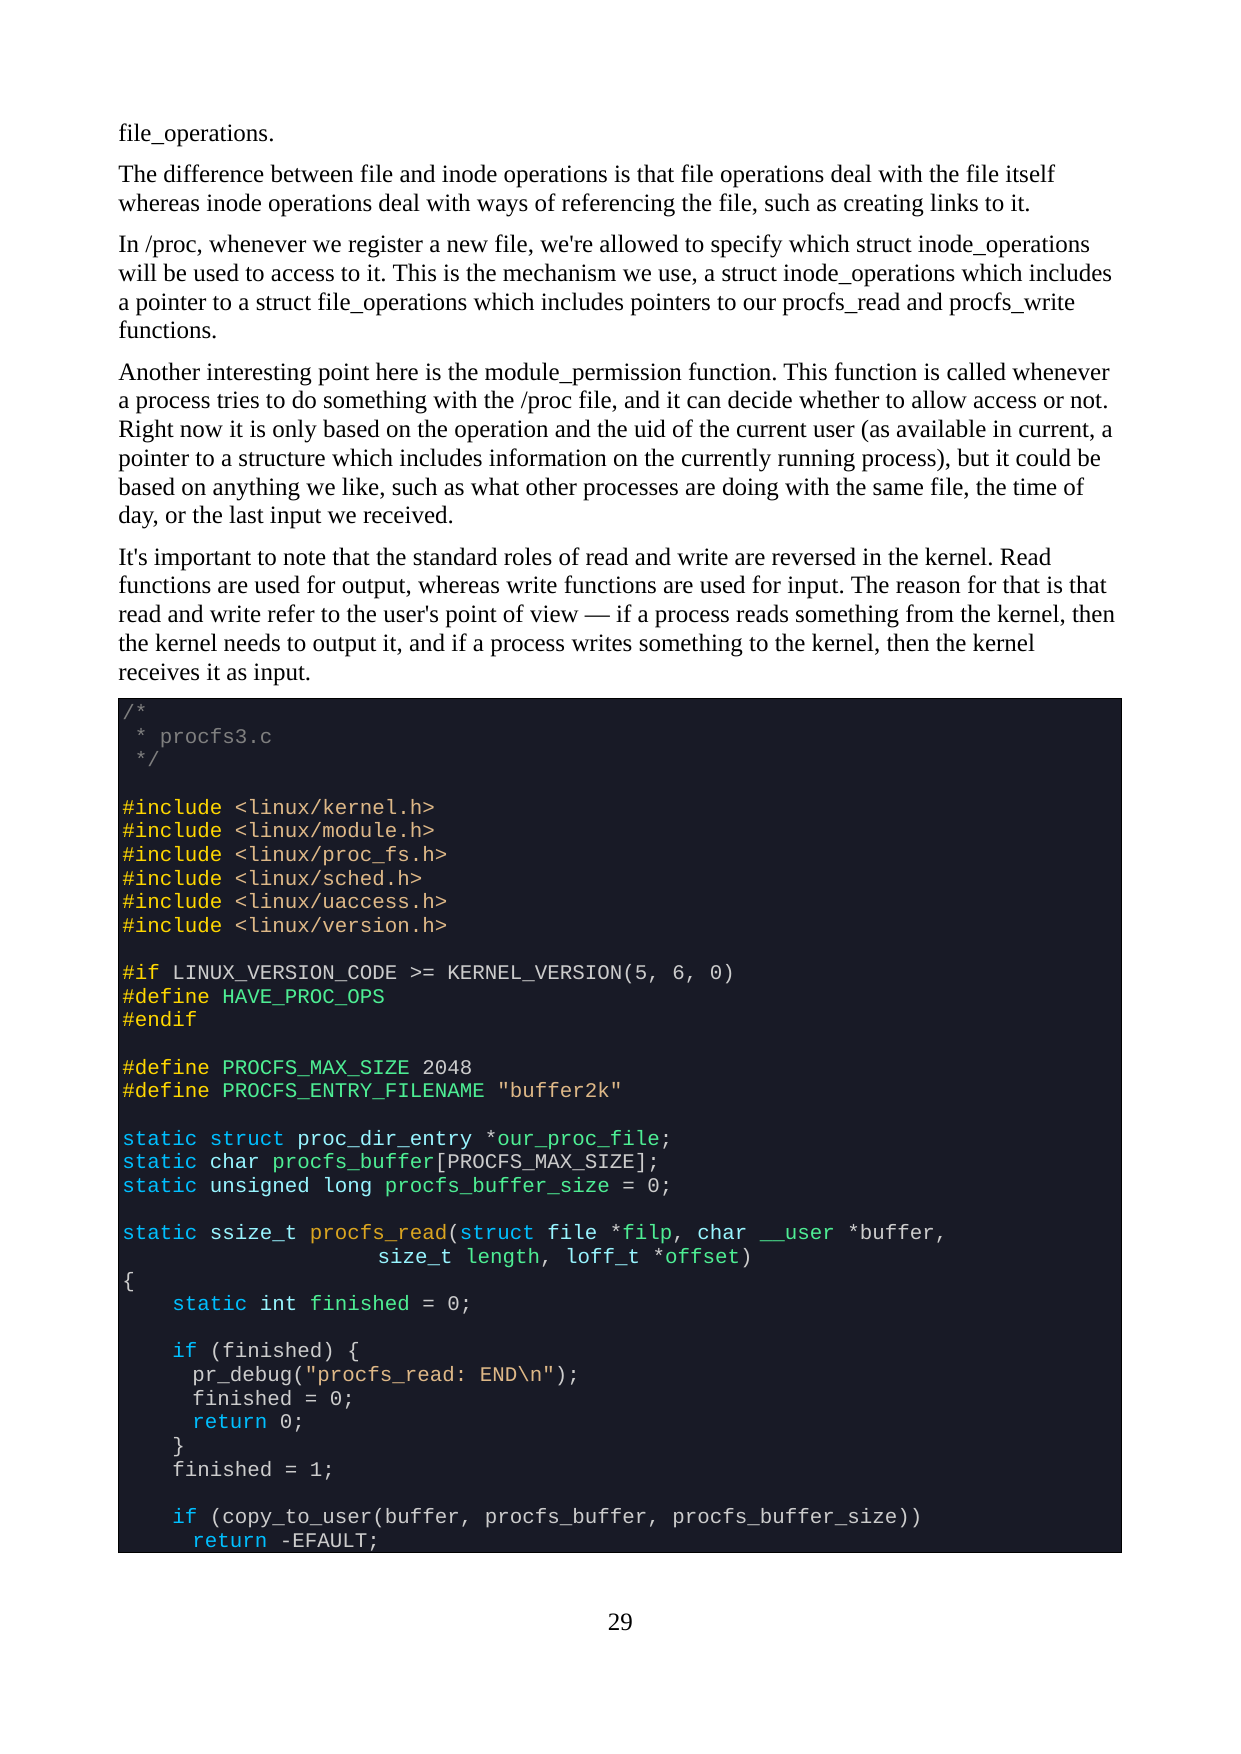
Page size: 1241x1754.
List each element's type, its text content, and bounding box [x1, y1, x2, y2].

text #include <linux/version.h> [119, 911, 1121, 934]
text #define PROCFS_ENTRY_FILENAME "buffer2k" [119, 1076, 1121, 1100]
text */ [119, 745, 1121, 769]
text finished = 0; [119, 1384, 1121, 1407]
text #include <linux/proc_fs.h> [119, 840, 1121, 864]
text It's important to note that the standard roles of read and write are reversed in the kernel. Read functions are used for output, whereas write functions are used for input. The reason for that is that read and write refer to the user's point of view — if a process reads something from the kernel, then the kernel needs to output it, and if a process writes something to the kernel, then the kernel receives it as input. [118, 542, 1122, 686]
text if (copy_to_user(buffer, procfs_buffer, procfs_buffer_size)) [119, 1502, 1121, 1526]
text if (finished) { [119, 1337, 1121, 1360]
text } [119, 1431, 1121, 1455]
text * procfs3.c [119, 722, 1121, 745]
text #include <linux/kernel.h> [119, 793, 1121, 816]
text #if LINUX_VERSION_CODE >= KERNEL_VERSION(5, 6, 0) [119, 958, 1121, 982]
text static char procfs_buffer[PROCFS_MAX_SIZE]; [119, 1147, 1121, 1171]
text file_operations. [118, 118, 1122, 147]
text The difference between file and inode operations is that file operations deal with the file itself whereas inode operations deal with ways of referencing the file, such as creating links to it. [118, 159, 1122, 217]
text #define PROCFS_MAX_SIZE 2048 [119, 1053, 1121, 1076]
text static unsigned long procfs_buffer_size = 0; [119, 1171, 1121, 1195]
text In /proc, whenever we register a new file, we're allowed to specify which struct inode_operations will be used to access to it. This is the mechanism we use, a struct inode_operations which includes a pointer to a struct file_operations which includes pointers to our procfs_read and procfs_write functions. [118, 229, 1122, 344]
text static struct proc_dir_entry *our_proc_file; [119, 1124, 1121, 1147]
text #include <linux/sched.h> [119, 864, 1121, 887]
text Another interesting point here is the module_permission function. This function is called whenever a process tries to do something with the /proc file, and it can decide whether to allow access or not. Right now it is only based on the operation and the uid of the current user (as available in current, a pointer to a structure which includes information on the currently running process), but it could be based on anything we like, such as what other processes are doing with the same file, the time of day, or the last input we received. [118, 357, 1122, 529]
text size_t length, loff_t *offset) [119, 1242, 1121, 1266]
text static ssize_t procfs_read(struct file *filp, char __user *buffer, [119, 1218, 1121, 1242]
text return -EFAULT; [119, 1526, 1121, 1552]
text finished = 1; [119, 1455, 1121, 1478]
text #define HAVE_PROC_OPS [119, 982, 1121, 1006]
text #include <linux/uaccess.h> [119, 887, 1121, 911]
text pr_debug("procfs_read: END\n"); [119, 1360, 1121, 1384]
text /* [119, 699, 1121, 722]
text { [119, 1266, 1121, 1289]
text static int finished = 0; [119, 1289, 1121, 1313]
text #include <linux/module.h> [119, 816, 1121, 840]
text return 0; [119, 1407, 1121, 1431]
text #endif [119, 1006, 1121, 1029]
